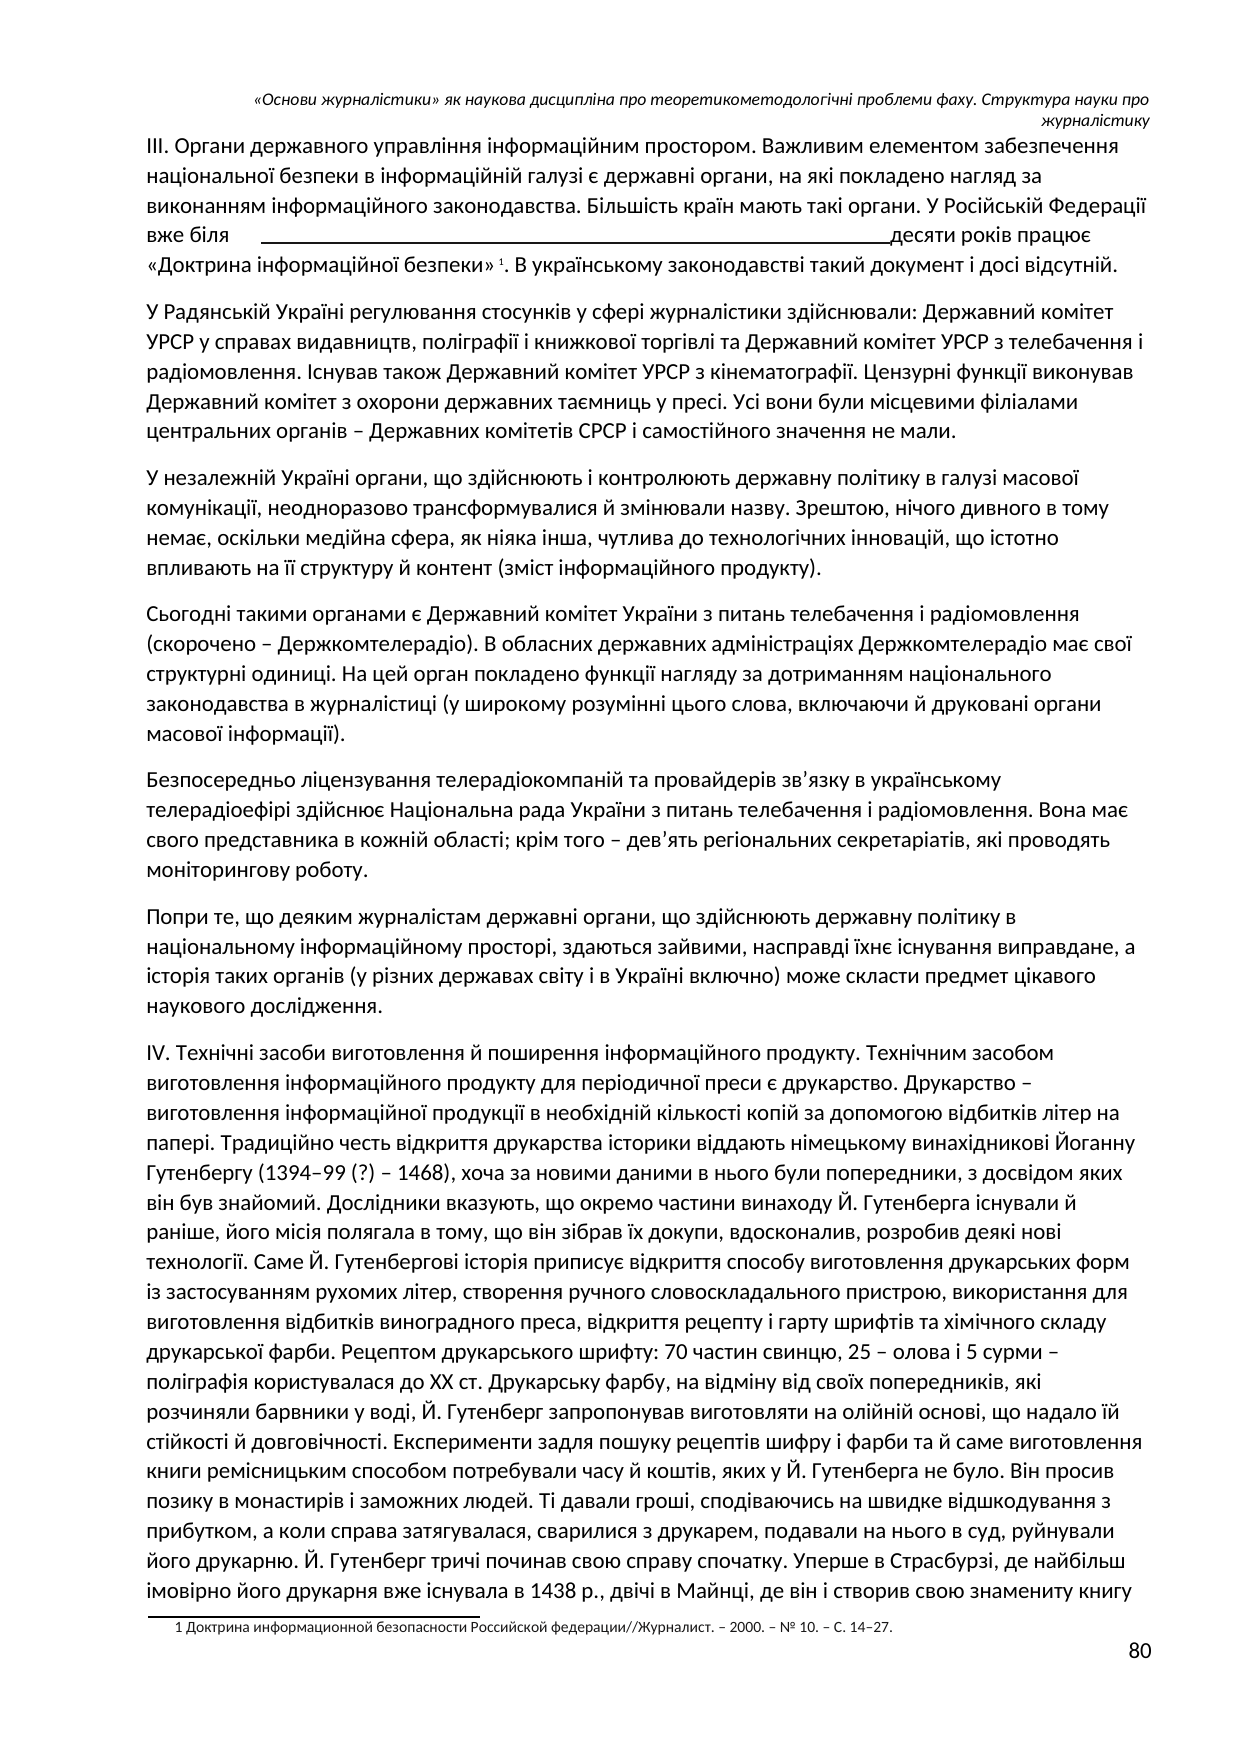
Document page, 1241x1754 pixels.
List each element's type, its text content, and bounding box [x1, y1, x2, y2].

text Сьогодні такими органами є Державний комітет України з питань телебачення і радіомовлення (скорочено – Держкомтелерадіо). В обласних державних адміністраціях Держкомтелерадіо має свої структурні одиниці. На цей орган покладено функції нагляду за дотриманням національного законодавства в журналістиці (у широкому розумінні цього слова, включаючи й друковані органи масової інформації). [146, 599, 1148, 747]
text Доктрина информационной безопасности Российской федерации//Журналист. – 2000. – № 10. – С. 14–27. [148, 1617, 1152, 1636]
text Попри те, що деяким журналістам державні органи, що здійснюють державну політику в національному інформаційному просторі, здаються зайвими, насправді їхнє існування виправдане, а історія таких органів (у різних державах світу і в Україні включно) може скласти предмет цікавого наукового дослідження. [146, 902, 1148, 1019]
text У незалежній Україні органи, що здійснюють і контролюють державну політику в галузі масової комунікації, неодноразово трансформувалися й змінювали назву. Зрештою, нічого дивного в тому немає, оскільки медійна сфера, як ніяка інша, чутлива до технологічних інновацій, що істотно впливають на її структуру й контент (зміст інформаційного продукту). [146, 463, 1148, 581]
text ІІІ. Органи державного управління інформаційним простором. Важливим елементом забезпечення національної безпеки в інформаційній галузі є державні органи, на які покладено нагляд за виконанням інформаційного законодавства. Більшість країн мають такі органи. У Російській Федерації вже біля десяти років працює «Доктрина інформаційної безпеки» . В українському законодавстві такий документ і досі відсутній. [146, 131, 1148, 278]
text У Радянській Україні регулювання стосунків у сфері журналістики здійснювали: Державний комітет УРСР у справах видавництв, поліграфії і книжкової торгівлі та Державний комітет УРСР з телебачення і радіомовлення. Існував також Державний комітет УРСР з кінематографії. Цензурні функції виконував Державний комітет з охорони державних таємниць у пресі. Усі вони були місцевими філіалами центральних органів – Державних комітетів СРСР і самостійного значення не мали. [146, 297, 1148, 445]
text Безпосередньо ліцензування телерадіокомпаній та провайдерів зв’язку в українському телерадіоефірі здійснює Національна рада України з питань телебачення і радіомовлення. Вона має свого представника в кожній області; крім того – дев’ять регіональних секретаріатів, які проводять моніторингову роботу. [146, 766, 1148, 883]
text ІV. Технічні засоби виготовлення й поширення інформаційного продукту. Технічним засобом виготовлення інформаційного продукту для періодичної преси є друкарство. Друкарство – виготовлення інформаційної продукції в необхідній кількості копій за допомогою відбитків літер на папері. Традиційно честь відкриття друкарства історики віддають німецькому винахідникові Йоганну Гутенбергу (1394–99 (?) – 1468), хоча за новими даними в нього були попередники, з досвідом яких він був знайомий. Дослідники вказують, що окремо частини винаходу Й. Гутенберга існували й раніше, його місія полягала в тому, що він зібрав їх докупи, вдосконалив, розробив деякі нові технології. Саме Й. Гутенбергові історія приписує відкриття способу виготовлення друкарських форм із застосуванням рухомих літер, створення ручного словоскладального пристрою, використання для виготовлення відбитків виноградного преса, відкриття рецепту і гарту шрифтів та хімічного складу друкарської фарби. Рецептом друкарського шрифту: 70 частин свинцю, 25 – олова і 5 сурми – поліграфія користувалася до ХХ ст. Друкарську фарбу, на відміну від своїх попередників, які розчиняли барвники у воді, Й. Гутенберг запропонував виготовляти на олійній основі, що надало їй стійкості й довговічності. Експерименти задля пошуку рецептів шифру і фарби та й саме виготовлення книги ремісницьким способом потребували часу й коштів, яких у Й. Гутенберга не було. Він просив позику в монастирів і заможних людей. Ті давали гроші, сподіваючись на швидке відшкодування з прибутком, а коли справа затягувалася, сварилися з друкарем, подавали на нього в суд, руйнували його друкарню. Й. Гутенберг тричі починав свою справу спочатку. Уперше в Страсбурзі, де найбільш імовірно його друкарня вже існувала в 1438 р., двічі в Майнці, де він і створив свою знамениту книгу [146, 1038, 1148, 1604]
